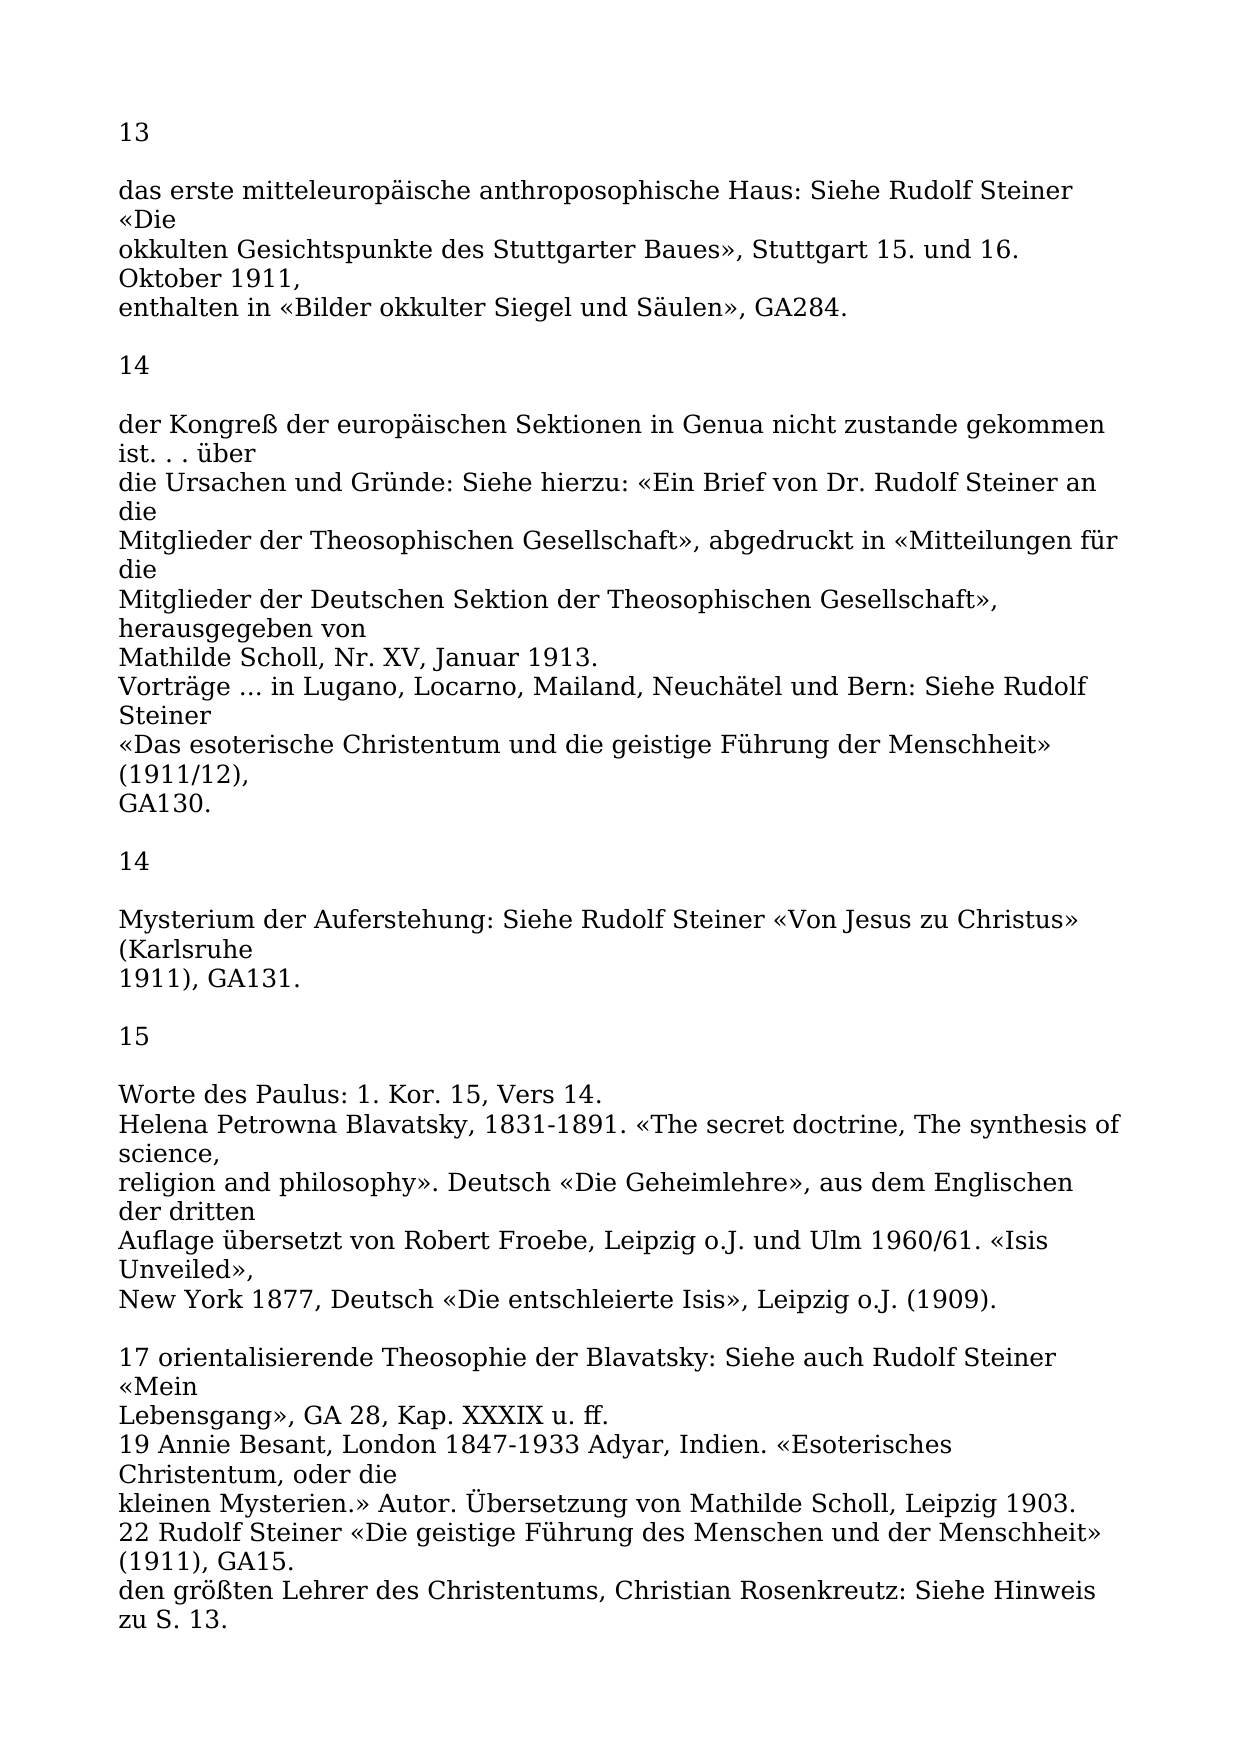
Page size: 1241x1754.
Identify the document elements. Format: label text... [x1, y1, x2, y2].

text Vorträge ... in Lugano, Locarno, Mailand, Neuchätel und Bern: Siehe Rudolf Steiner [118, 672, 1122, 731]
text 14 [118, 351, 1122, 381]
text Helena Petrowna Blavatsky, 1831-1891. «The secret doctrine, The synthesis of science, [118, 1110, 1122, 1168]
text der Kongreß der europäischen Sektionen in Genua nicht zustande gekommen ist. . . über [118, 410, 1122, 468]
text Lebensgang», GA 28, Kap. XXXIX u. ff. [118, 1401, 1122, 1431]
text religion and philosophy». Deutsch «Die Geheimlehre», aus dem Englischen der dritten [118, 1168, 1122, 1226]
text enthalten in «Bilder okkulter Siegel und Säulen», GA284. [118, 293, 1122, 322]
text 13 [118, 118, 1122, 147]
text 22 Rudolf Steiner «Die geistige Führung des Menschen und der Menschheit» (1911), GA15. [118, 1518, 1122, 1576]
text 17 orientalisierende Theosophie der Blavatsky: Siehe auch Rudolf Steiner «Mein [118, 1343, 1122, 1401]
text den größten Lehrer des Christentums, Christian Rosenkreutz: Siehe Hinweis zu S. 13. [118, 1576, 1122, 1635]
text Auflage übersetzt von Robert Froebe, Leipzig o.J. und Ulm 1960/61. «Isis Unveiled», [118, 1226, 1122, 1285]
text «Das esoterische Christentum und die geistige Führung der Menschheit» (1911/12), [118, 731, 1122, 789]
text 1911), GA131. [118, 964, 1122, 993]
text 15 [118, 1022, 1122, 1051]
text die Ursachen und Gründe: Siehe hierzu: «Ein Brief von Dr. Rudolf Steiner an die [118, 468, 1122, 526]
text Mitglieder der Theosophischen Gesellschaft», abgedruckt in «Mitteilungen für die [118, 526, 1122, 585]
text GA130. [118, 789, 1122, 818]
text Worte des Paulus: 1. Kor. 15, Vers 14. [118, 1081, 1122, 1110]
text 14 [118, 847, 1122, 876]
text kleinen Mysterien.» Autor. Übersetzung von Mathilde Scholl, Leipzig 1903. [118, 1489, 1122, 1518]
text Mitglieder der Deutschen Sektion der Theosophischen Gesellschaft», herausgegeben von [118, 585, 1122, 643]
text das erste mitteleuropäische anthroposophische Haus: Siehe Rudolf Steiner «Die [118, 176, 1122, 235]
text Mathilde Scholl, Nr. XV, Januar 1913. [118, 643, 1122, 672]
text Mysterium der Auferstehung: Siehe Rudolf Steiner «Von Jesus zu Christus» (Karlsruhe [118, 906, 1122, 964]
text okkulten Gesichtspunkte des Stuttgarter Baues», Stuttgart 15. und 16. Oktober 1911, [118, 235, 1122, 293]
text New York 1877, Deutsch «Die entschleierte Isis», Leipzig o.J. (1909). [118, 1285, 1122, 1314]
text 19 Annie Besant, London 1847-1933 Adyar, Indien. «Esoterisches Christentum, oder die [118, 1431, 1122, 1489]
